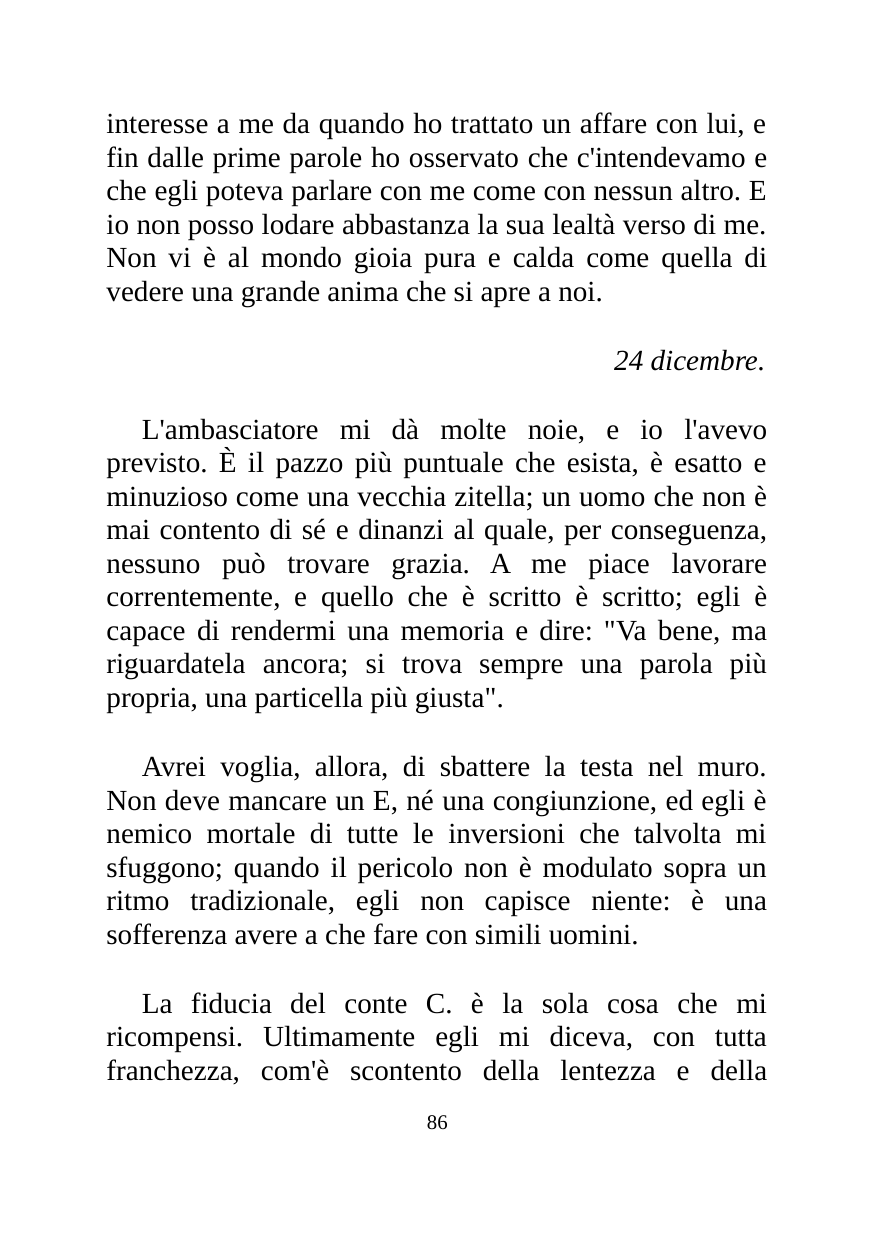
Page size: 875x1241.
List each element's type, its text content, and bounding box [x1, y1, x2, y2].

text La fiducia del conte C. è la sola cosa che mi ricompensi. Ultimamente egli mi diceva, con tutta franchezza, com'è scontento della lentezza e della [106, 986, 768, 1086]
text 24 dicembre. [106, 343, 768, 376]
text interesse a me da quando ho trattato un affare con lui, e fin dalle prime parole ho osservato che c'intendevamo e che egli poteva parlare con me come con nessun altro. E io non posso lodare abbastanza la sua lealtà verso di me. Non vi è al mondo gioia pura e calda come quella di vedere una grande anima che si apre a noi. [106, 106, 768, 307]
text L'ambasciatore mi dà molte noie, e io l'avevo previsto. È il pazzo più puntuale che esista, è esatto e minuzioso come una vecchia zitella; un uomo che non è mai contento di sé e dinanzi al quale, per conseguenza, nessuno può trovare grazia. A me piace lavorare correntemente, e quello che è scritto è scritto; egli è capace di rendermi una memoria e dire: "Va bene, ma riguardatela ancora; si trova sempre una parola più propria, una particella più giusta". [106, 412, 768, 714]
text Avrei voglia, allora, di sbattere la testa nel muro. Non deve mancare un E, né una congiunzione, ed egli è nemico mortale di tutte le inversioni che talvolta mi sfuggono; quando il pericolo non è modulato sopra un ritmo tradizionale, egli non capisce niente: è una sofferenza avere a che fare con simili uomini. [106, 749, 768, 950]
